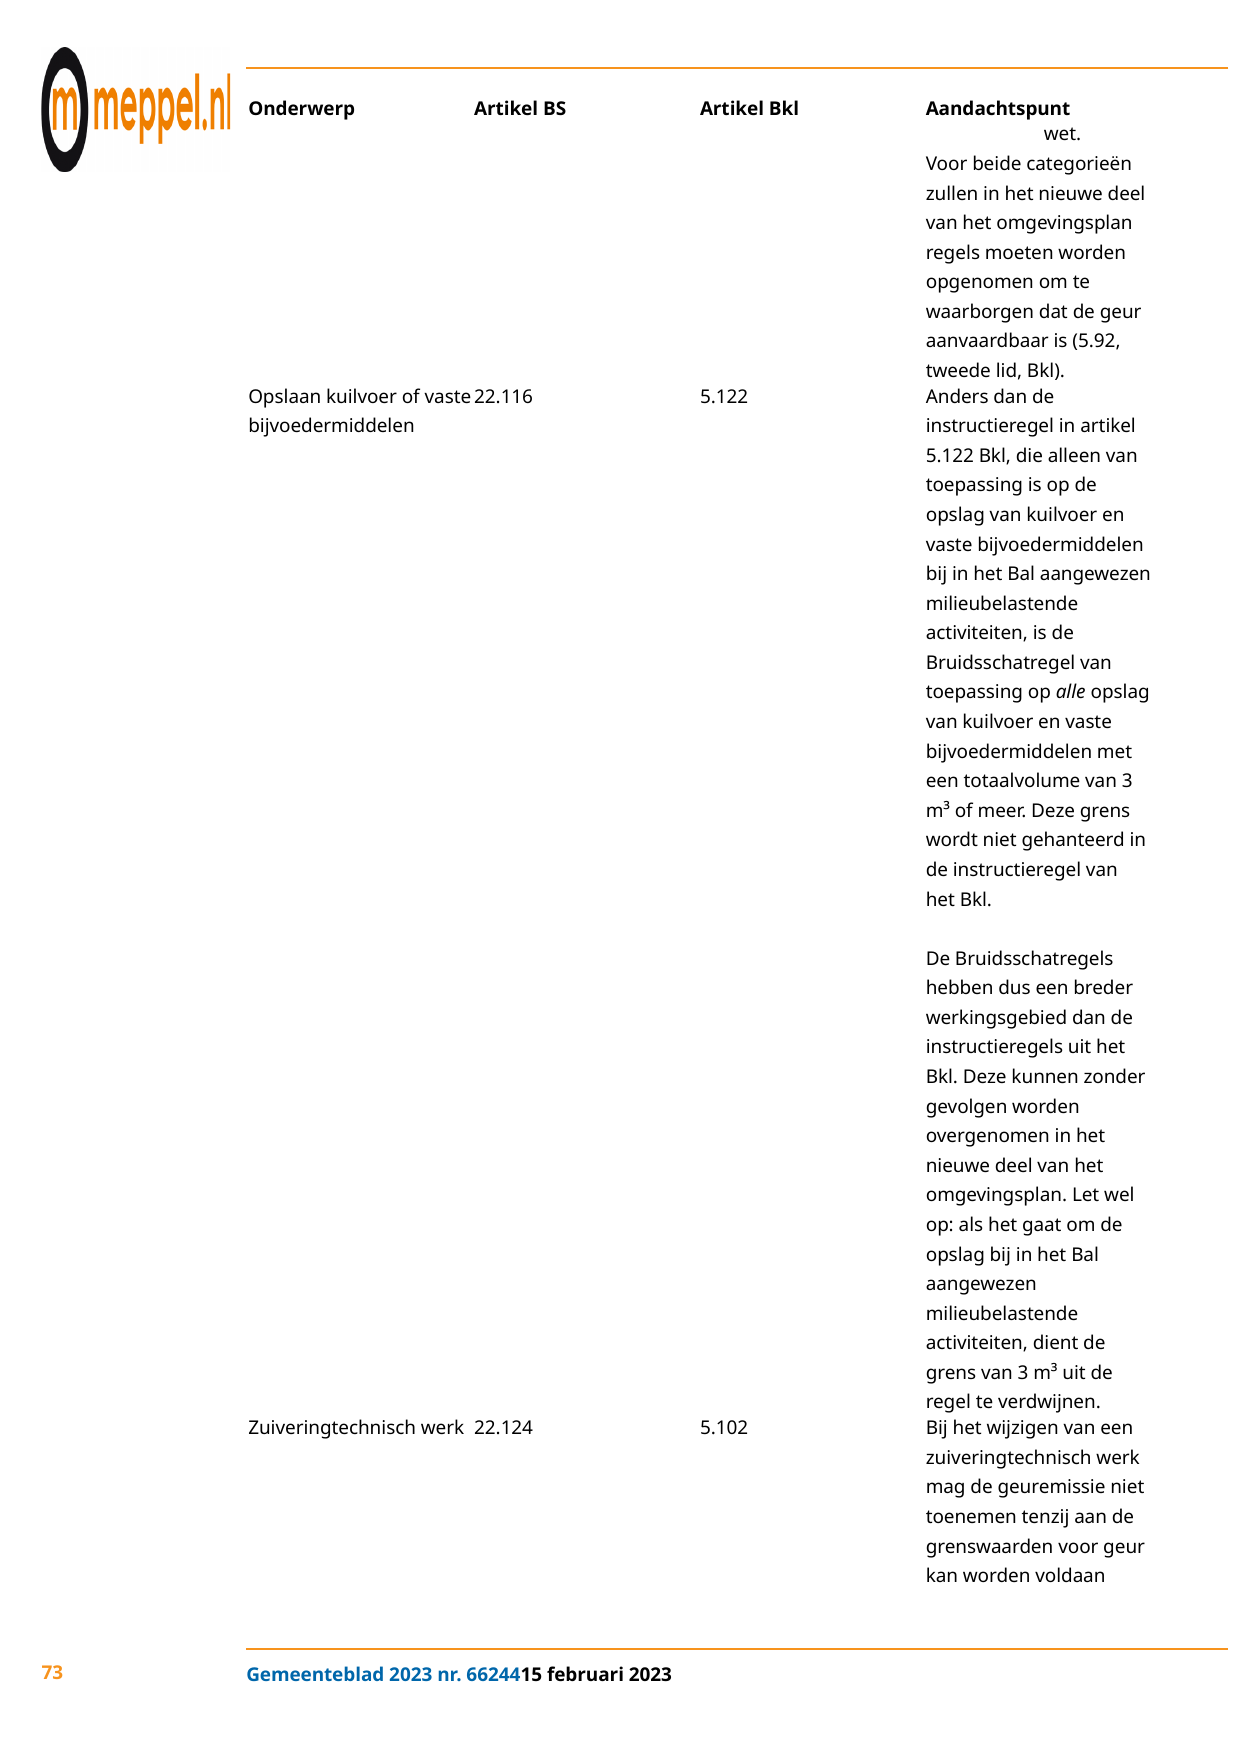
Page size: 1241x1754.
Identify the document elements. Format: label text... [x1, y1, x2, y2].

table_cell Zuiveringtechnisch werk [248, 1415, 474, 1588]
table_cell [700, 121, 926, 383]
table_cell 5.102 [700, 1415, 926, 1588]
table_cell 5.122 [700, 383, 926, 1414]
table_cell Opslaan kuilvoer of vaste bijvoedermiddelen [248, 383, 474, 1414]
table_cell Anders dan de instructieregel in artikel 5.122 Bkl, die alleen van toepassing is op de opslag van kuilvoer en vaste bijvoedermiddelen bij in het Bal aangewezen milieubelastende activiteiten, is de Bruidsschatregel van toepassing op alle opslag van kuilvoer en vaste bijvoedermiddelen met een totaalvolume van 3 m³ of meer. Deze grens wordt niet gehanteerd in de instructieregel van het Bkl. De Bruidsschatregels hebben dus een breder werkingsgebied dan de instructieregels uit het Bkl. Deze kunnen zonder gevolgen worden overgenomen in het nieuwe deel van het omgevingsplan. Let wel op: als het gaat om de opslag bij in het Bal aangewezen milieubelastende activiteiten, dient de grens van 3 m³ uit de regel te verdwijnen. [926, 383, 1152, 1414]
table_cell 22.124 [474, 1415, 700, 1588]
table_cell [474, 121, 700, 383]
table_cell [248, 121, 474, 383]
table_header Artikel Bkl [700, 95, 926, 121]
table_cell Bij het wijzigen van een zuiveringtechnisch werk mag de geuremissie niet toenemen tenzij aan de grenswaarden voor geur kan worden voldaan [926, 1415, 1152, 1588]
table_header Artikel BS [474, 95, 700, 121]
table_header Onderwerp [248, 95, 474, 121]
table_cell 22.116 [474, 383, 700, 1414]
table_header Aandachtspunt [926, 95, 1152, 121]
picture [41, 47, 231, 172]
table_cell wet. Voor beide categorieën zullen in het nieuwe deel van het omgevingsplan regels moeten worden opgenomen om te waarborgen dat de geur aanvaardbaar is (5.92, tweede lid, Bkl). [926, 121, 1152, 383]
